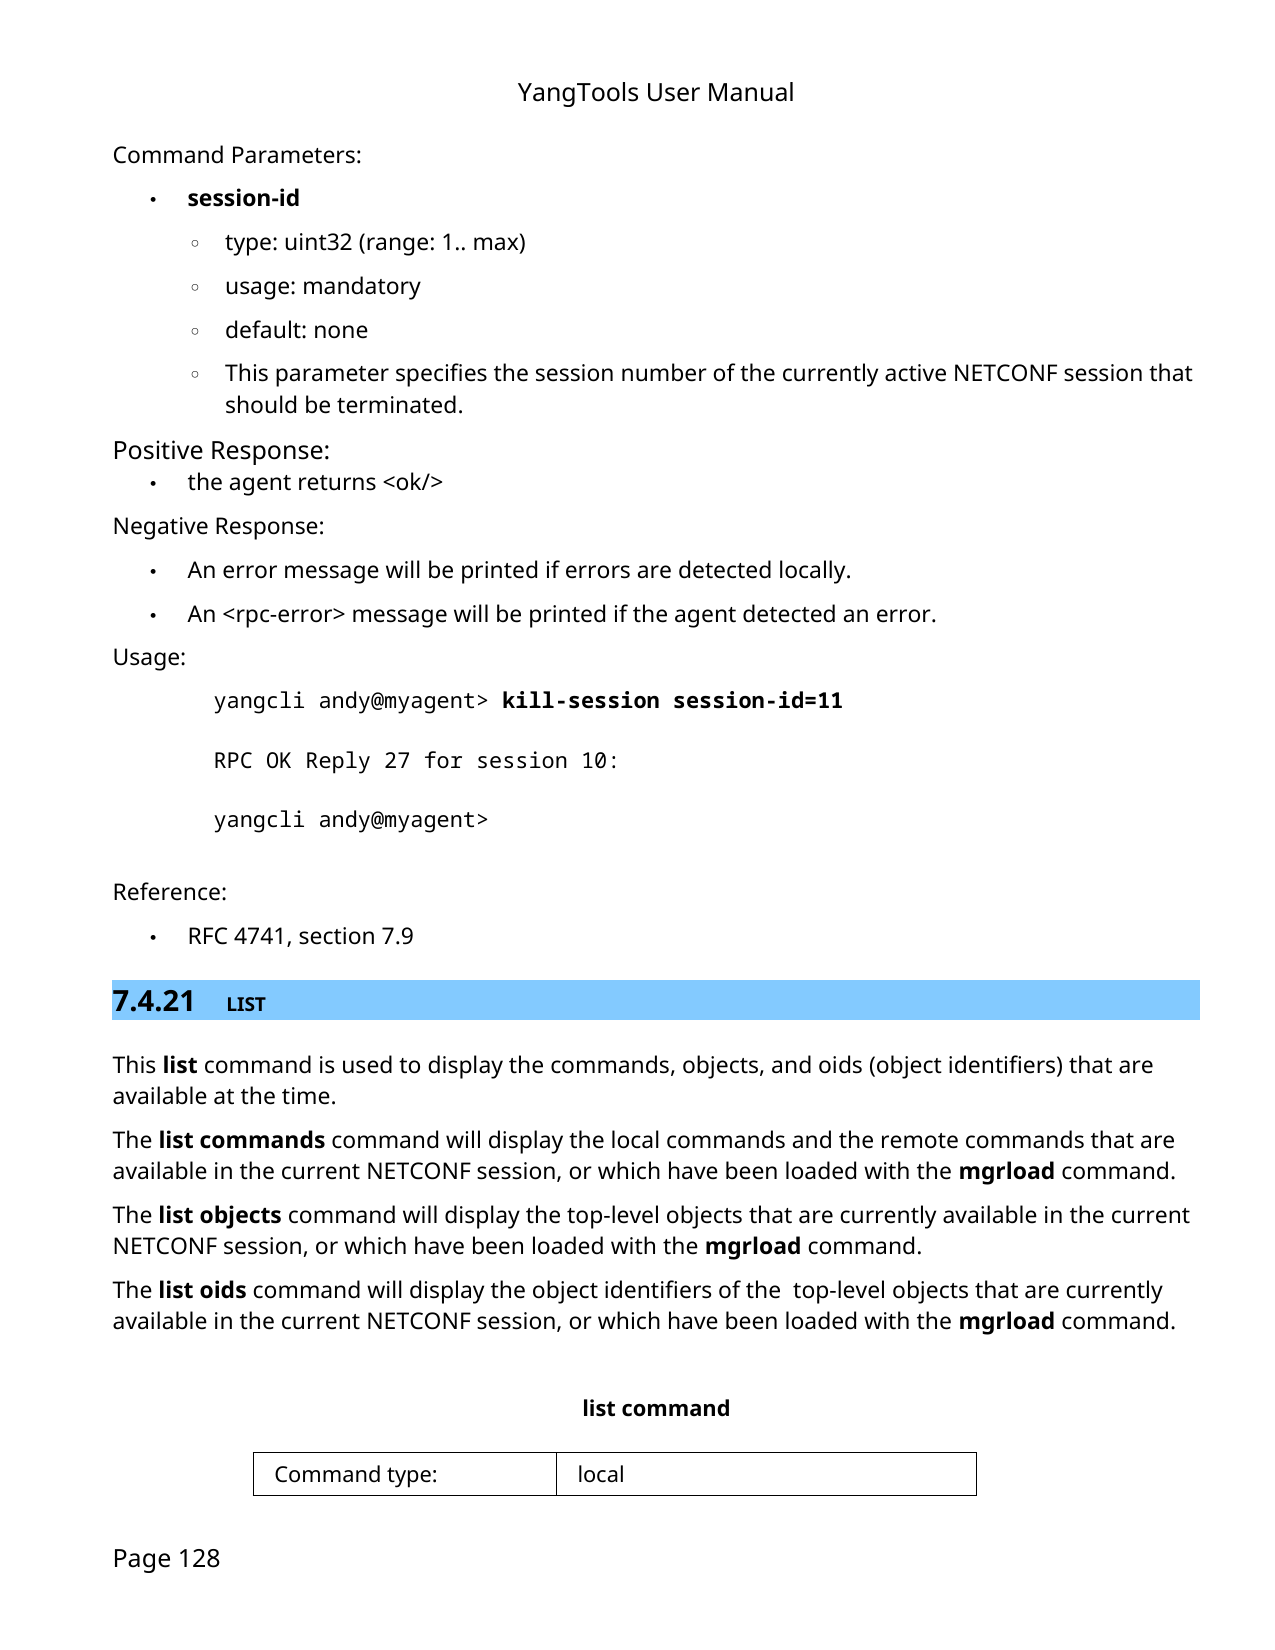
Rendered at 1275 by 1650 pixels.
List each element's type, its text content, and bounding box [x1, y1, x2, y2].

list An error message will be printed if errors are detected locally. [150, 554, 1200, 585]
text yangcli andy@myagent> kill-session session-id=11 RPC OK Reply 27 for session 10: yangcli andy@myagent> [139, 685, 1200, 864]
text Negative Response: [112, 510, 1200, 541]
table_header Command type: [254, 1453, 556, 1495]
list default: none [187, 313, 1200, 345]
list the agent returns <ok/> [150, 466, 1200, 498]
text The list oids command will display the object identifiers of the top-level objects that are currently available in the current NETCONF session, or which have been loaded with the mgrload command. [112, 1274, 1200, 1336]
text Usage: [112, 641, 1200, 673]
list An <rpc-error> message will be printed if the agent detected an error. [150, 598, 1200, 629]
text Command Parameters: [112, 138, 1200, 170]
list usage: mandatory [187, 270, 1200, 301]
list RFC 4741, section 7.9 [150, 919, 1200, 951]
text The list commands command will display the local commands and the remote commands that are available in the current NETCONF session, or which have been loaded with the mgrload command. [112, 1124, 1200, 1186]
text Reference: [112, 876, 1200, 907]
list type: uint32 (range: 1.. max) [187, 226, 1200, 257]
list session-id [150, 182, 1200, 213]
table_header local [557, 1453, 976, 1495]
text This list command is used to display the commands, objects, and oids (object identifiers) that are available at the time. [112, 1049, 1200, 1111]
text The list objects command will display the top-level objects that are currently available in the current NETCONF session, or which have been loaded with the mgrload command. [112, 1199, 1200, 1261]
text Positive Response: [112, 432, 1200, 466]
subtitle list command [127, 1393, 1185, 1422]
list This parameter specifies the session number of the currently active NETCONF session that should be terminated. [187, 357, 1200, 420]
subtitle list [112, 980, 1200, 1020]
